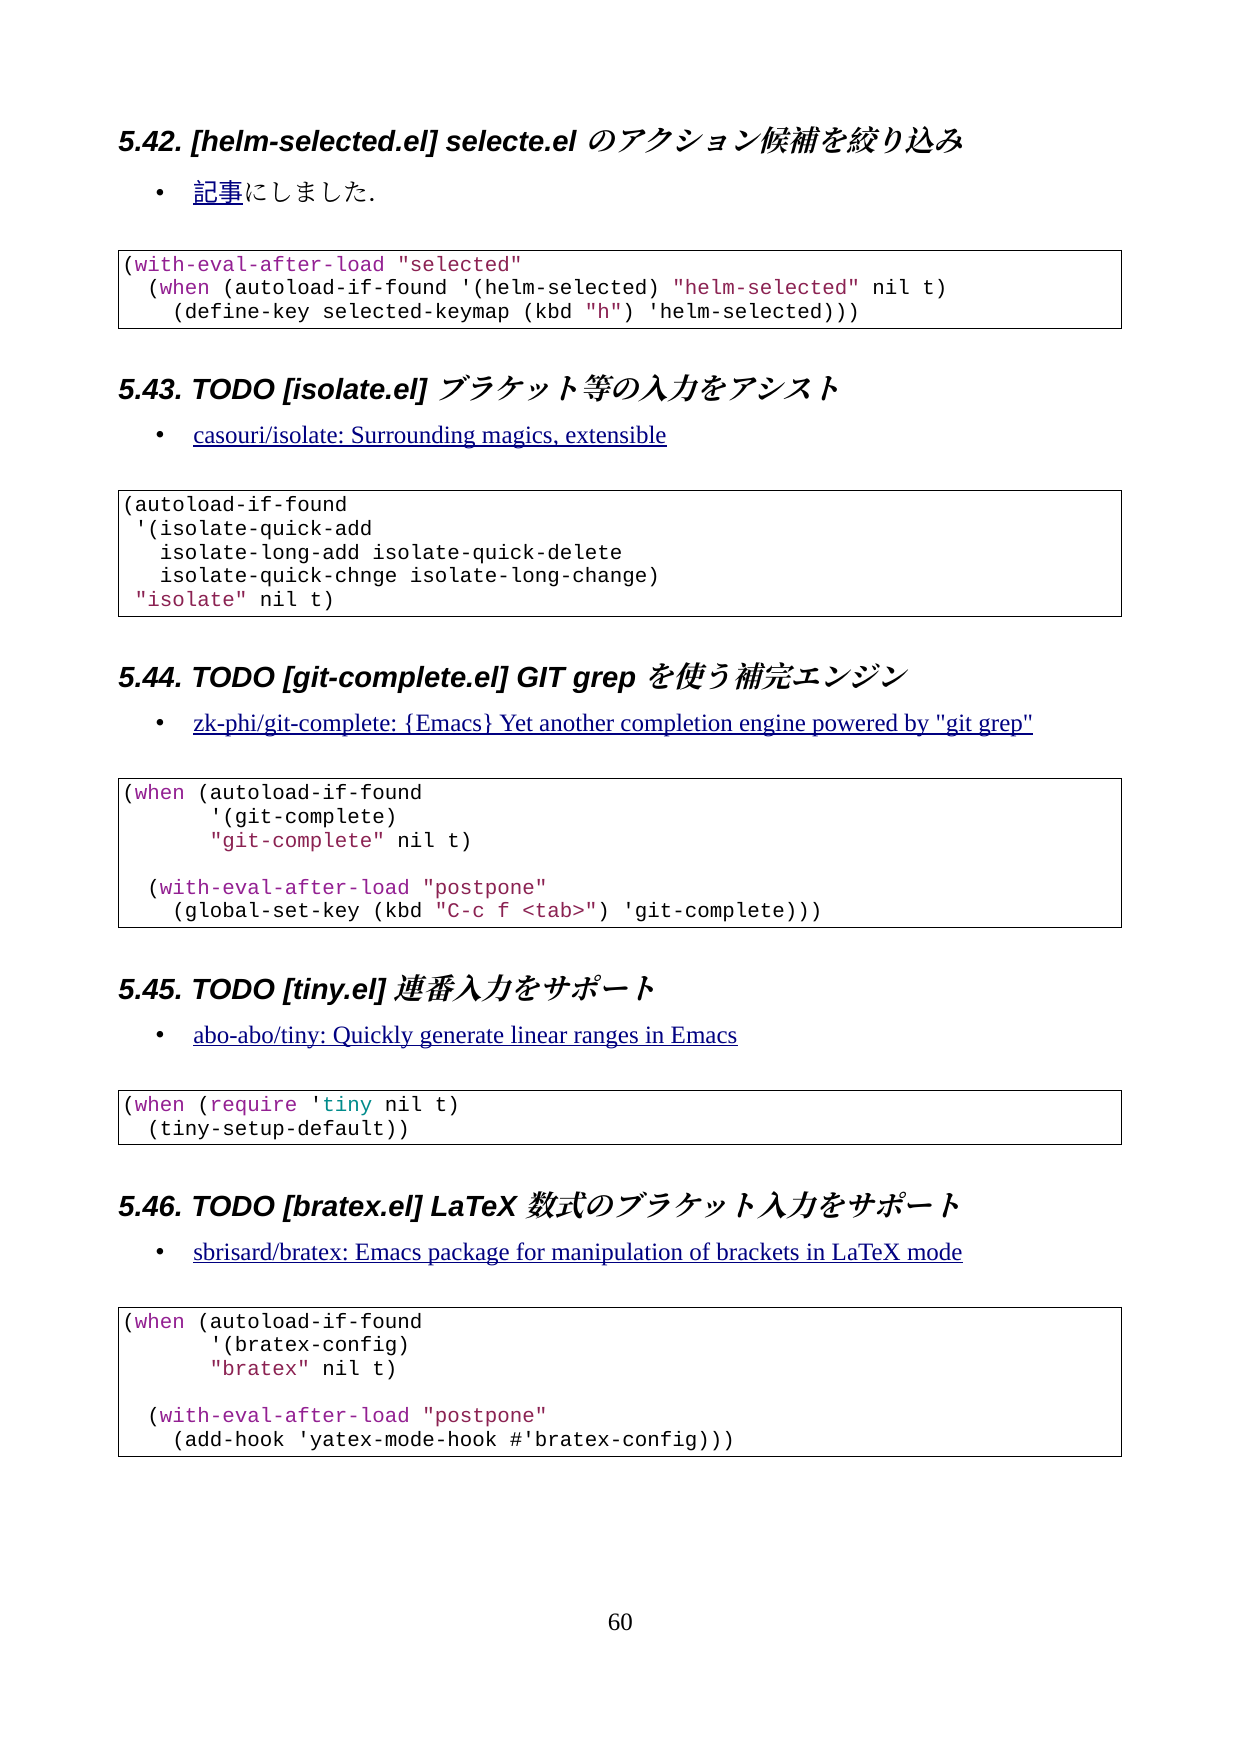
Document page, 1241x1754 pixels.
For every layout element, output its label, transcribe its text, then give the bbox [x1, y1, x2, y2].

text (with-eval-after-load "selected" [119, 251, 1121, 273]
list abo-abo/tiny: Quickly generate linear ranges in Emacs [156, 1020, 1122, 1077]
list casouri/isolate: Surrounding magics, extensible [156, 420, 1122, 478]
text '(isolate-quick-add [119, 514, 1121, 538]
text isolate-quick-chnge isolate-long-change) [119, 561, 1121, 585]
list 記事にしました． [156, 172, 1122, 237]
text '(bratex-config) [119, 1331, 1121, 1354]
text (when (require 'tiny nil t) [119, 1091, 1121, 1113]
text (add-hook 'yatex-mode-hook #'bratex-config))) [119, 1425, 1121, 1456]
subtitle TODO [bratex.el] LaTeX 数式のブラケット入力をサポート [118, 1182, 1122, 1224]
subtitle TODO [git-complete.el] GIT grep を使う補完エンジン [118, 654, 1122, 696]
text "git-complete" nil t) [119, 826, 1121, 849]
text "bratex" nil t) [119, 1354, 1121, 1378]
text (global-set-key (kbd "C-c f <tab>") 'git-complete))) [119, 897, 1121, 927]
subtitle TODO [isolate.el] ブラケット等の入力をアシスト [118, 366, 1122, 408]
text (when (autoload-if-found [119, 779, 1121, 802]
text isolate-long-add isolate-quick-delete [119, 538, 1121, 561]
text "isolate" nil t) [119, 585, 1121, 616]
subtitle TODO [tiny.el] 連番入力をサポート [118, 966, 1122, 1007]
text (with-eval-after-load "postpone" [119, 1401, 1121, 1425]
subtitle [helm-selected.el] selecte.el のアクション候補を絞り込み [118, 118, 1122, 160]
text '(git-complete) [119, 802, 1121, 826]
text (when (autoload-if-found [119, 1308, 1121, 1331]
list zk-phi/git-complete: {Emacs} Yet another completion engine powered by "git grep" [156, 708, 1122, 766]
text (tiny-setup-default)) [119, 1113, 1121, 1144]
list sbrisard/bratex: Emacs package for manipulation of brackets in LaTeX mode [156, 1237, 1122, 1294]
text (autoload-if-found [119, 491, 1121, 514]
text (when (autoload-if-found '(helm-selected) "helm-selected" nil t) [119, 273, 1121, 297]
text (with-eval-after-load "postpone" [119, 873, 1121, 897]
text (define-key selected-keymap (kbd "h") 'helm-selected))) [119, 297, 1121, 328]
